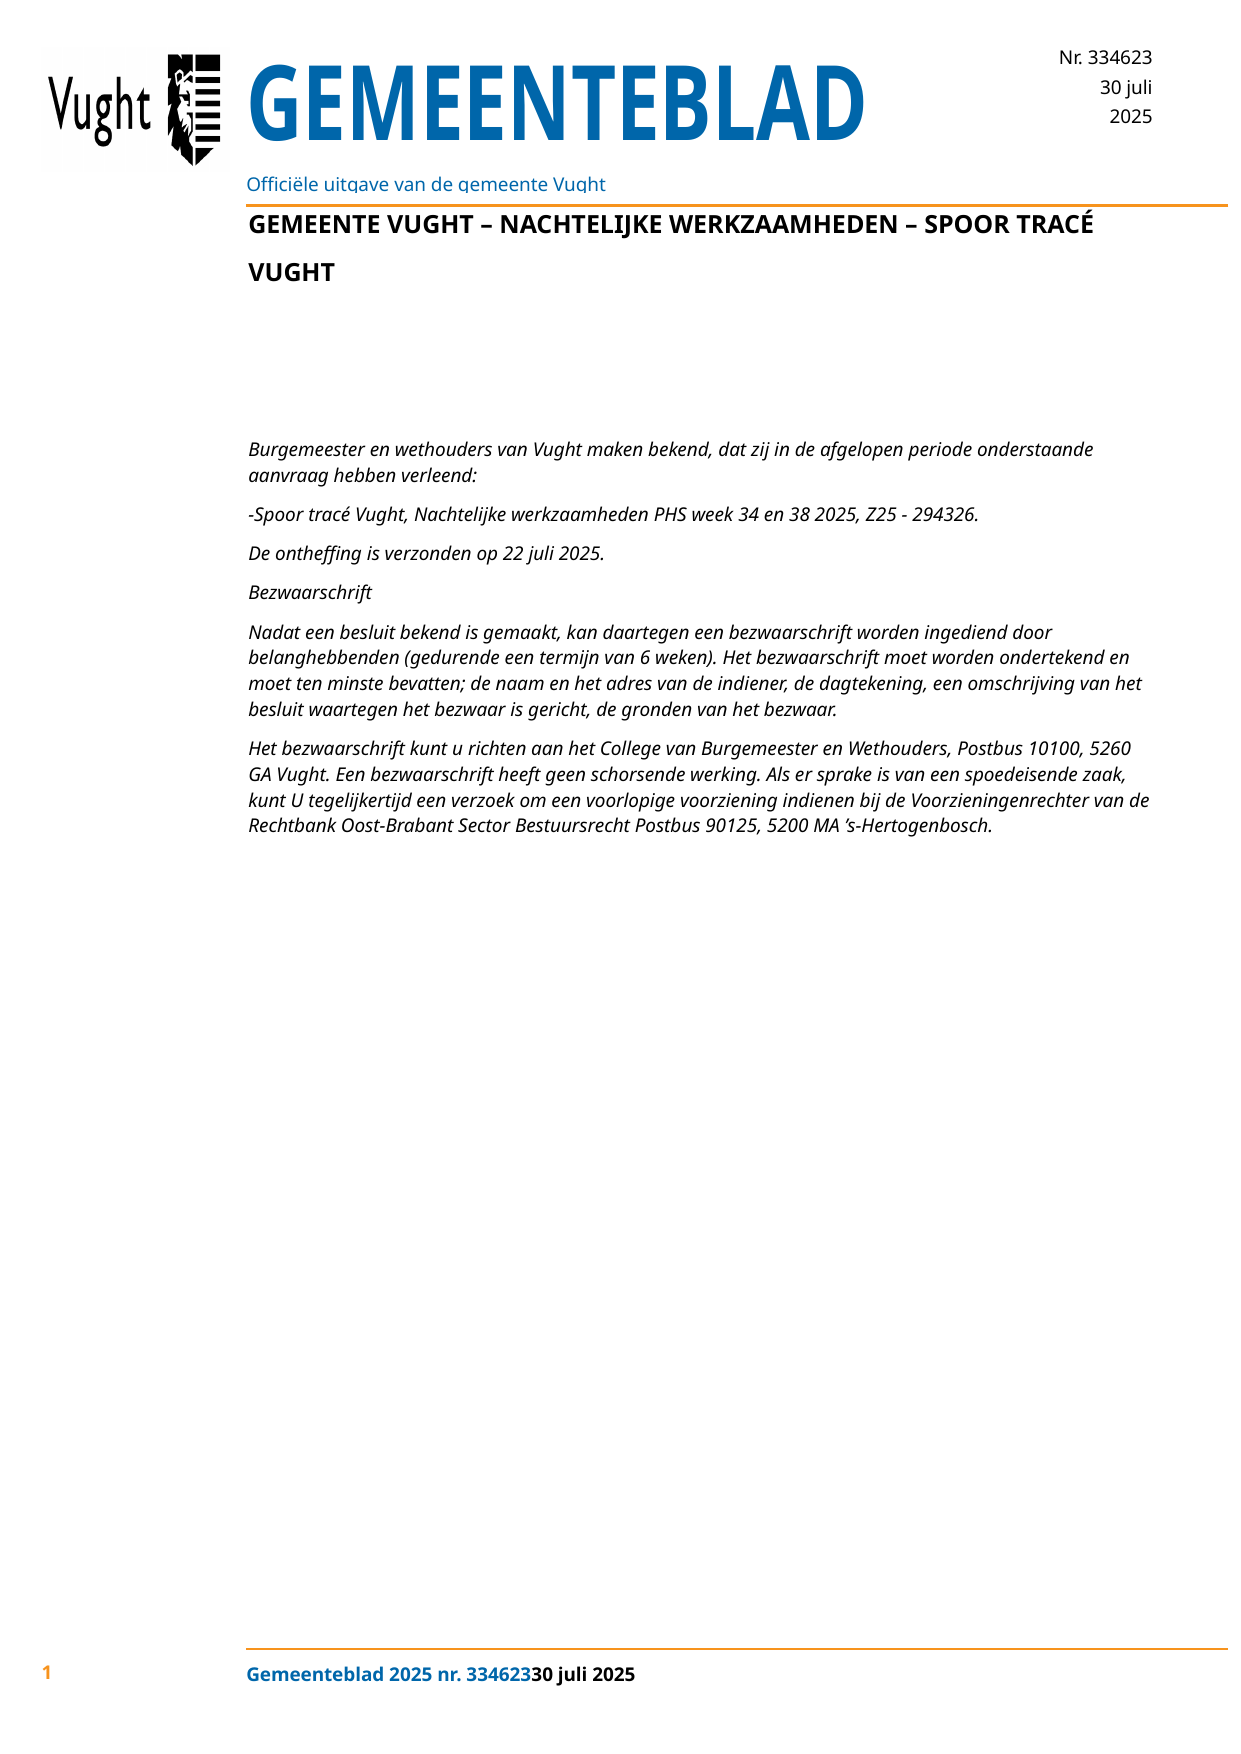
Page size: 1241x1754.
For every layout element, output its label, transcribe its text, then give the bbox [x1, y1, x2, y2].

text Burgemeester en wethouders van Vught maken bekend, dat zij in de afgelopen periode onderstaande aanvraag hebben verleend: [248, 436, 1152, 487]
text -Spoor tracé Vught, Nachtelijke werkzaamheden PHS week 34 en 38 2025, Z25 - 294326. [248, 501, 1152, 527]
text GEMEENTE VUGHT – NACHTELIJKE WERKZAAMHEDEN – SPOOR TRACÉ VUGHT [248, 207, 1152, 288]
text Het bezwaarschrift kunt u richten aan het College van Burgemeester en Wethouders, Postbus 10100, 5260 GA Vught. Een bezwaarschrift heeft geen schorsende werking. Als er sprake is van een spoedeisende zaak, kunt U tegelijkertijd een verzoek om een voorlopige voorziening indienen bij de Voorzieningenrechter van de Rechtbank Oost-Brabant Sector Bestuursrecht Postbus 90125, 5200 MA ’s-Hertogenbosch. [248, 735, 1152, 838]
text De ontheffing is verzonden op 22 juli 2025. [248, 540, 1152, 566]
text Nadat een besluit bekend is gemaakt, kan daartegen een bezwaarschrift worden ingediend door belanghebbenden (gedurende een termijn van 6 weken). Het bezwaarschrift moet worden ondertekend en moet ten minste bevatten; de naam en het adres van de indiener, de dagtekening, een omschrijving van het besluit waartegen het bezwaar is gericht, de gronden van het bezwaar. [248, 619, 1152, 722]
picture [41, 47, 231, 172]
text Bezwaarschrift [248, 579, 1152, 605]
